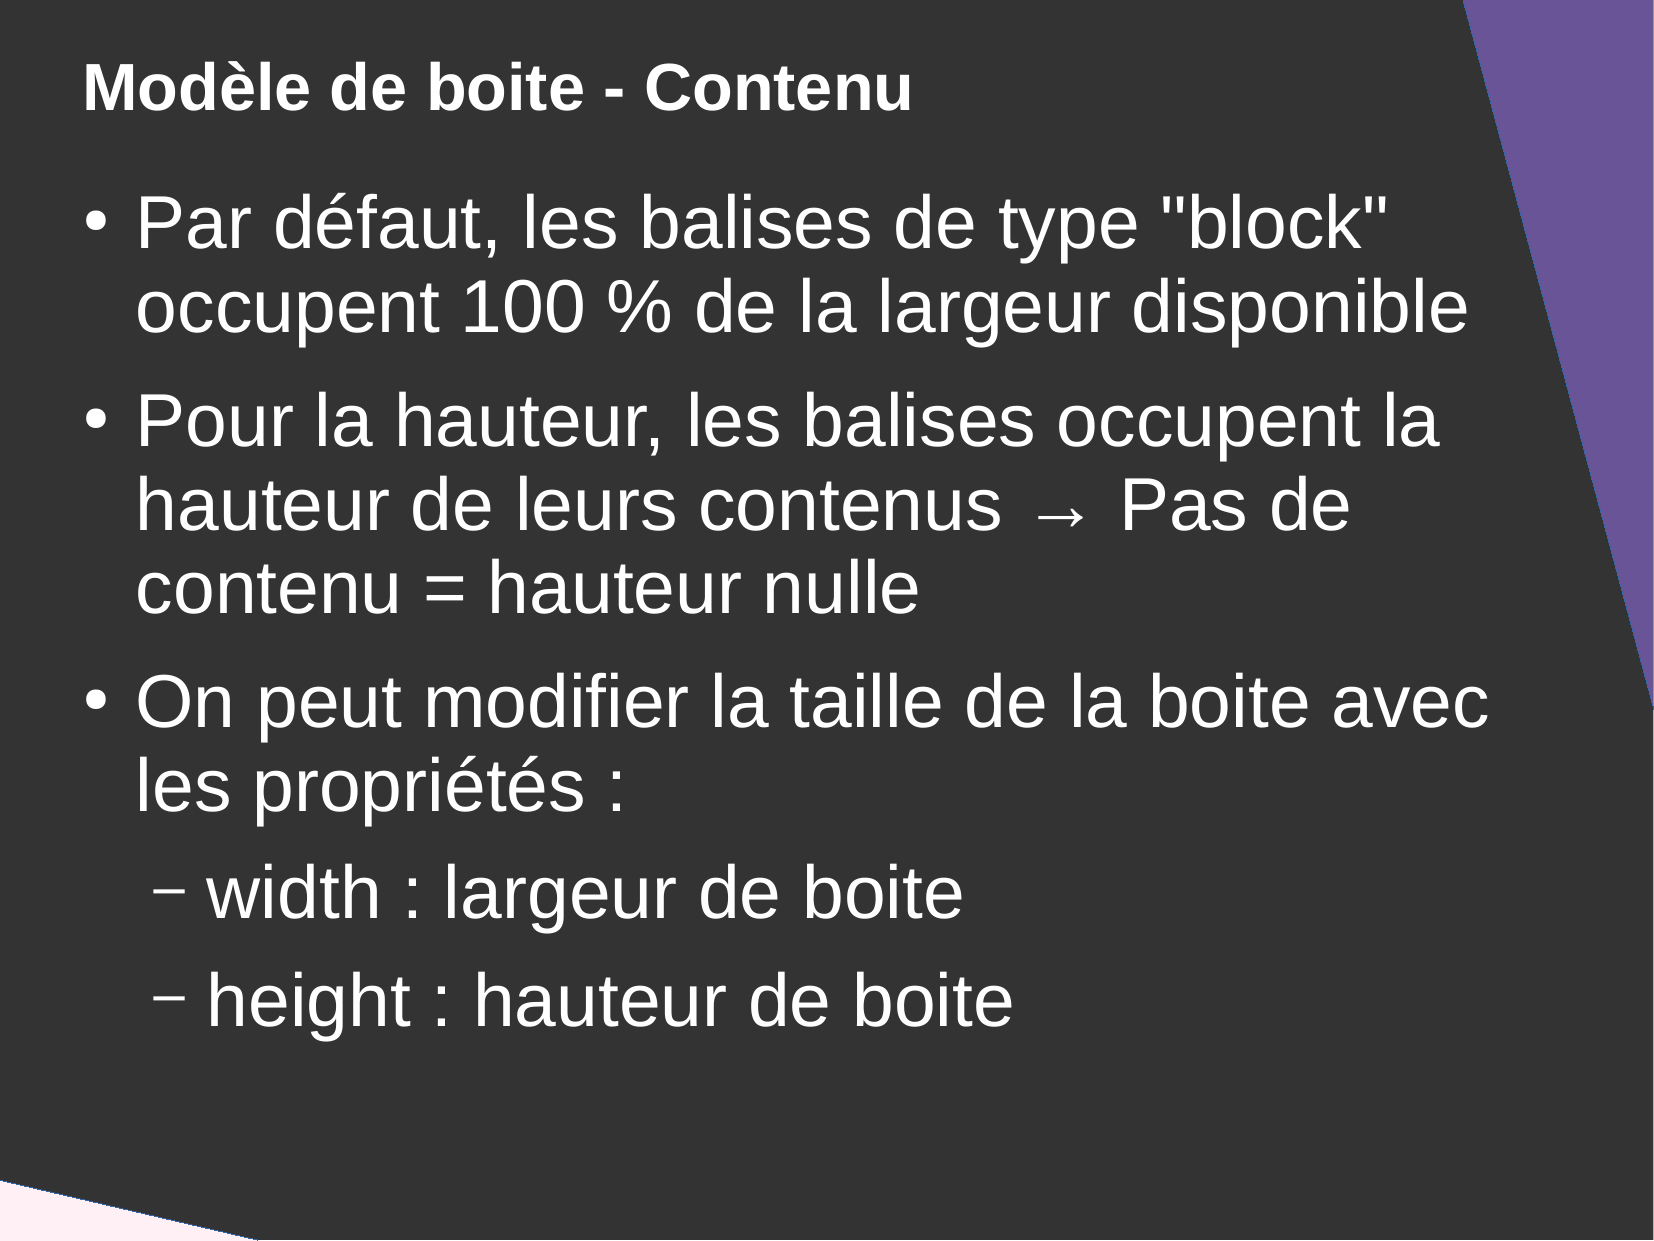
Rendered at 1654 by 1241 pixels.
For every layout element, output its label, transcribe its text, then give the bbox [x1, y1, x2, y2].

text_box [0, 1180, 262, 1241]
title Modèle de boite - Contenu [82, 49, 1571, 130]
text_box [1463, 0, 1654, 710]
list Par défaut, les balises de type "block" occupent 100 % de la largeur disponible Pour la hauteur, les balises occupent la hauteur de leurs contenus → Pas de contenu = hauteur nulle On peut modifier la taille de la boite avec les propriétés : width : largeur de boite height : hauteur de boite [64, 180, 1604, 1063]
